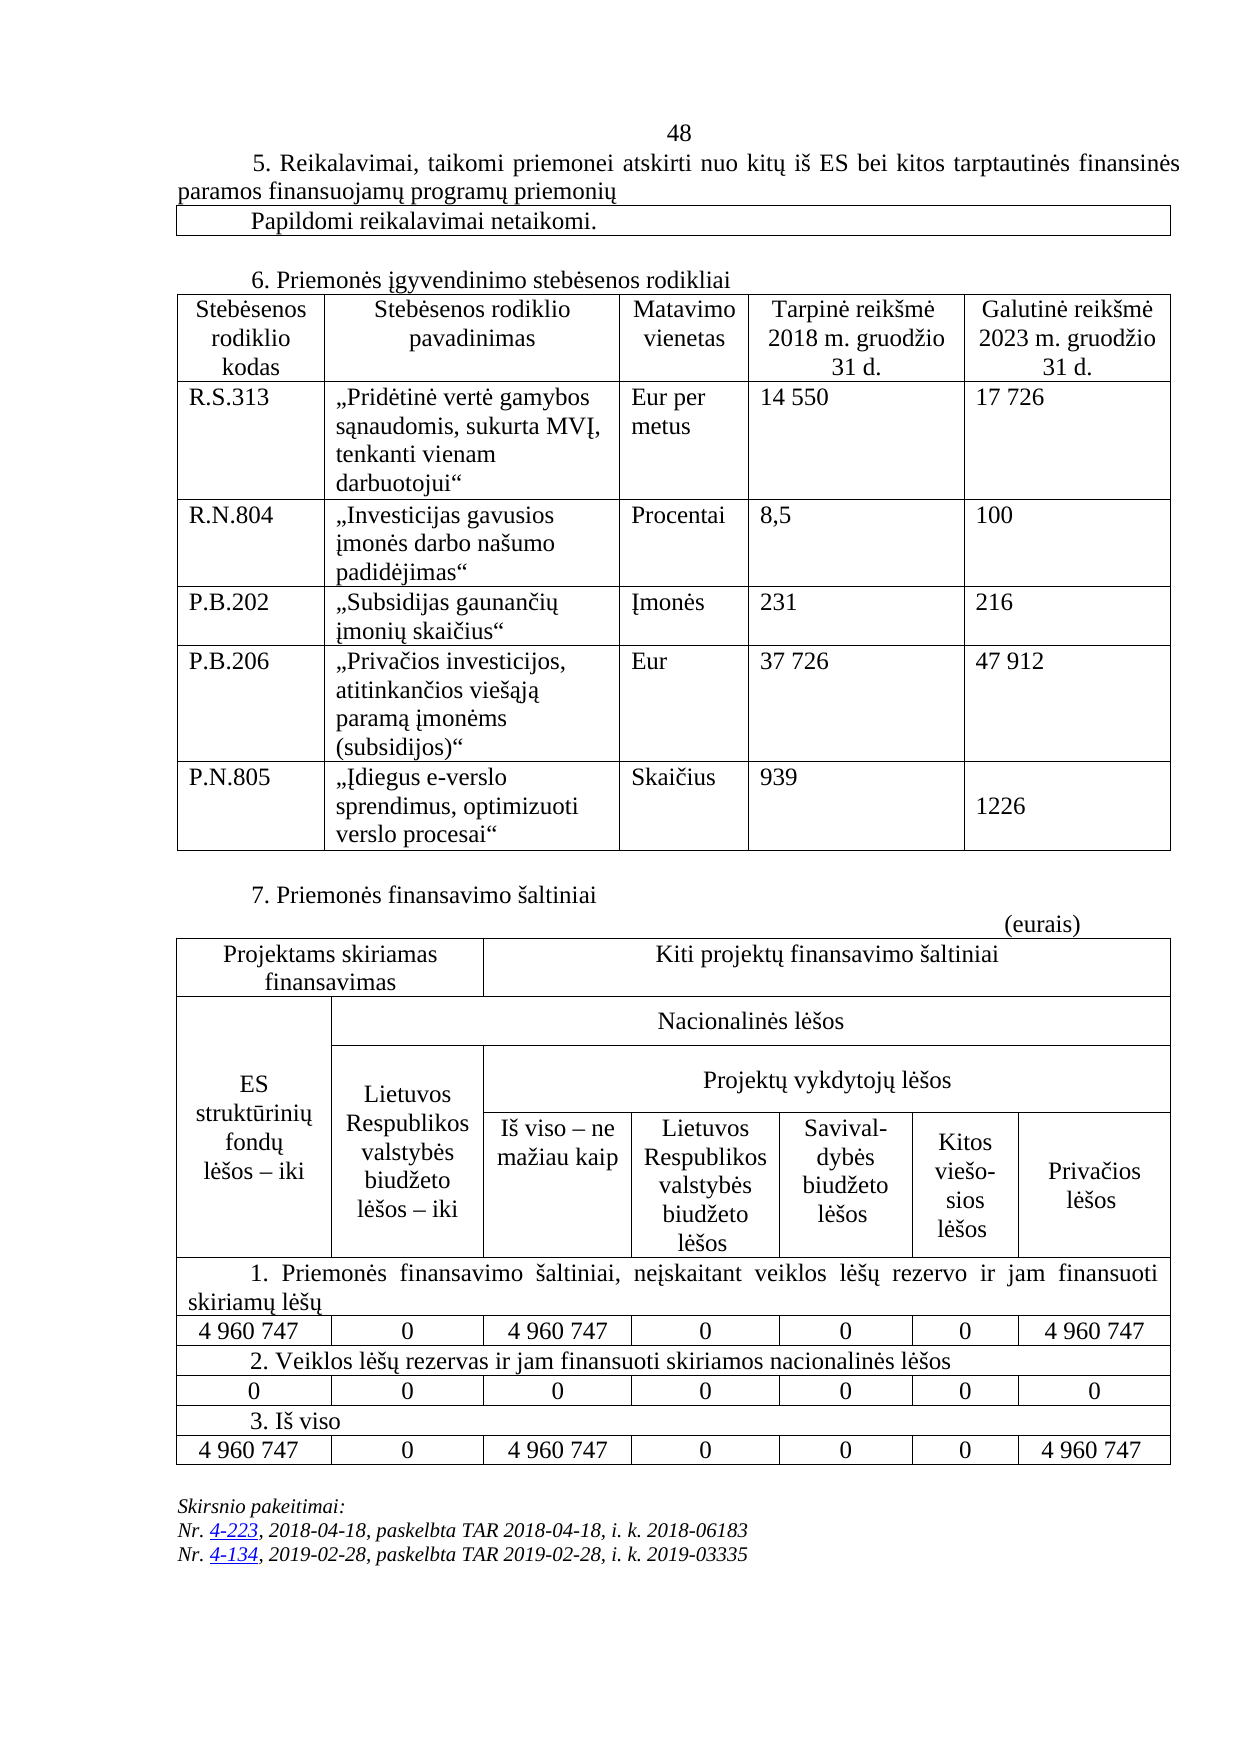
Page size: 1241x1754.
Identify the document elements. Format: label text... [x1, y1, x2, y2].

table_cell ES struktūrinių fondų lėšos – iki [177, 997, 331, 1257]
table_cell Iš viso – ne mažiau kaip [484, 1113, 631, 1257]
table_cell 2. Veiklos lėšų rezervas ir jam finansuoti skiriamos nacionalinės lėšos [177, 1346, 1170, 1375]
text Nr. 4-223, 2018-04-18, paskelbta TAR 2018-04-18, i. k. 2018-06183 [177, 1518, 1181, 1542]
table_cell 47 912 [965, 646, 1170, 761]
table_cell R.N.804 [178, 500, 324, 586]
table_cell P.B.206 [178, 646, 324, 761]
text 6. Priemonės įgyvendinimo stebėsenos rodikliai [177, 265, 1181, 293]
table_cell „Subsidijas gaunančių įmonių skaičius“ [325, 587, 619, 645]
table_cell 939 [749, 762, 964, 850]
table_header Galutinė reikšmė 2023 m. gruodžio 31 d. [965, 295, 1170, 381]
table_cell 0 [332, 1316, 483, 1345]
table_cell Lietuvos Respublikos valstybės biudžeto lėšos [632, 1113, 779, 1257]
table_cell Kitos viešo-sios lėšos [913, 1113, 1018, 1257]
table_cell R.S.313 [178, 382, 324, 499]
text Nr. 4-134, 2019-02-28, paskelbta TAR 2019-02-28, i. k. 2019-03335 [177, 1542, 1181, 1566]
table_cell 216 [965, 587, 1170, 645]
table_cell 0 [484, 1376, 631, 1405]
table_cell 0 [913, 1376, 1018, 1405]
table_cell 1226 [965, 762, 1170, 850]
table_cell P.B.202 [178, 587, 324, 645]
table_cell 3. Iš viso [177, 1406, 1170, 1434]
table_cell 4 960 747 [484, 1316, 631, 1345]
table_cell Įmonės [620, 587, 748, 645]
table_cell Privačios lėšos [1019, 1113, 1170, 1257]
table_cell 0 [632, 1436, 779, 1464]
table_header Papildomi reikalavimai netaikomi. [177, 206, 1170, 235]
table_header Kiti projektų finansavimo šaltiniai [484, 939, 1170, 996]
table_cell 0 [780, 1376, 912, 1405]
table_cell 14 550 [749, 382, 964, 499]
text (eurais) [251, 909, 1181, 938]
table_cell „Įdiegus e-verslo sprendimus, optimizuoti verslo procesai“ [325, 762, 619, 850]
table_cell 4 960 747 [1019, 1436, 1170, 1464]
table_cell 0 [332, 1436, 483, 1464]
table_cell 0 [632, 1376, 779, 1405]
table_cell 4 960 747 [177, 1316, 331, 1345]
table_header Projektams skiriamas finansavimas [177, 939, 483, 996]
table_cell P.N.805 [178, 762, 324, 850]
text 5. Reikalavimai, taikomi priemonei atskirti nuo kitų iš ES bei kitos tarptautinės finansinės paramos finansuojamų programų priemonių [177, 148, 1181, 205]
table_cell 17 726 [965, 382, 1170, 499]
text 7. Priemonės finansavimo šaltiniai [251, 880, 1181, 909]
table_cell 0 [780, 1316, 912, 1345]
table_cell 0 [913, 1436, 1018, 1464]
table_cell „Pridėtinė vertė gamybos sąnaudomis, sukurta MVĮ, tenkanti vienam darbuotojui“ [325, 382, 619, 499]
table_cell 0 [1019, 1376, 1170, 1405]
table_cell Projektų vykdytojų lėšos [484, 1046, 1170, 1112]
table_cell 0 [780, 1436, 912, 1464]
table_cell Skaičius [620, 762, 748, 850]
table_cell 0 [177, 1376, 331, 1405]
table_cell 4 960 747 [1019, 1316, 1170, 1345]
table_cell 0 [913, 1316, 1018, 1345]
table_cell Procentai [620, 500, 748, 586]
table_cell 1. Priemonės finansavimo šaltiniai, neįskaitant veiklos lėšų rezervo ir jam finansuoti skiriamų lėšų [177, 1258, 1170, 1315]
table_cell 4 960 747 [177, 1436, 331, 1464]
table_cell 4 960 747 [484, 1436, 631, 1464]
table_cell „Privačios investicijos, atitinkančios viešąją paramą įmonėms (subsidijos)“ [325, 646, 619, 761]
table_header Tarpinė reikšmė 2018 m. gruodžio 31 d. [749, 295, 964, 381]
table_cell 37 726 [749, 646, 964, 761]
table_header Stebėsenos rodiklio pavadinimas [325, 295, 619, 381]
table_cell 231 [749, 587, 964, 645]
table_cell Eur per metus [620, 382, 748, 499]
table_header Matavimo vienetas [620, 295, 748, 381]
table_cell Savival-dybės biudžeto lėšos [780, 1113, 912, 1257]
table_cell Lietuvos Respublikos valstybės biudžeto lėšos – iki [332, 1046, 483, 1257]
table_cell „Investicijas gavusios įmonės darbo našumo padidėjimas“ [325, 500, 619, 586]
table_header Stebėsenos rodiklio kodas [178, 295, 324, 381]
table_cell 8,5 [749, 500, 964, 586]
table_cell Eur [620, 646, 748, 761]
table_cell Nacionalinės lėšos [332, 997, 1170, 1044]
text Skirsnio pakeitimai: [177, 1494, 1181, 1518]
table_cell 100 [965, 500, 1170, 586]
table_cell 0 [332, 1376, 483, 1405]
table_cell 0 [632, 1316, 779, 1345]
